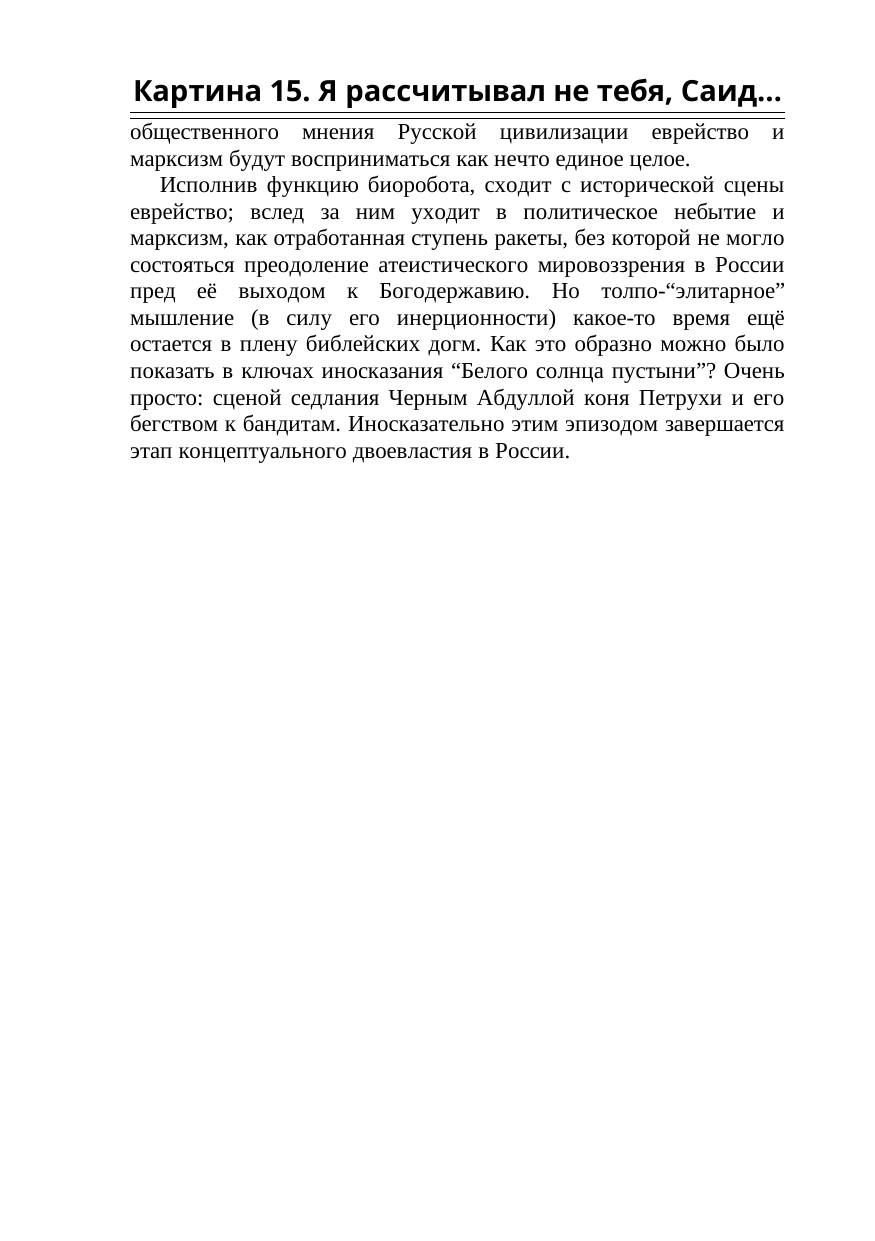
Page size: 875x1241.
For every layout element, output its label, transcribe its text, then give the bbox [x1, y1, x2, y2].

text общественного мнения Русской цивилизации еврейство и марксизм будут восприниматься как нечто единое целое. [130, 119, 785, 171]
text Исполнив функцию биоробота, сходит с исторической сцены еврейство; вслед за ним уходит в политическое небытие и марксизм, как отработанная ступень ракеты, без которой не могло состояться преодоление атеистического мировоззрения в России пред её выходом к Богодержавию. Но толпо-“элитарное” мышление (в силу его инерционности) какое-то время ещё остается в плену библейских догм. Как это образно можно было показать в ключах иносказания “Белого солнца пустыни”? Очень просто: сценой седлания Черным Абдуллой коня Петрухи и его бегством к бандитам. Иносказательно этим эпизодом завершается этап концептуального двоевластия в России. [130, 171, 785, 463]
